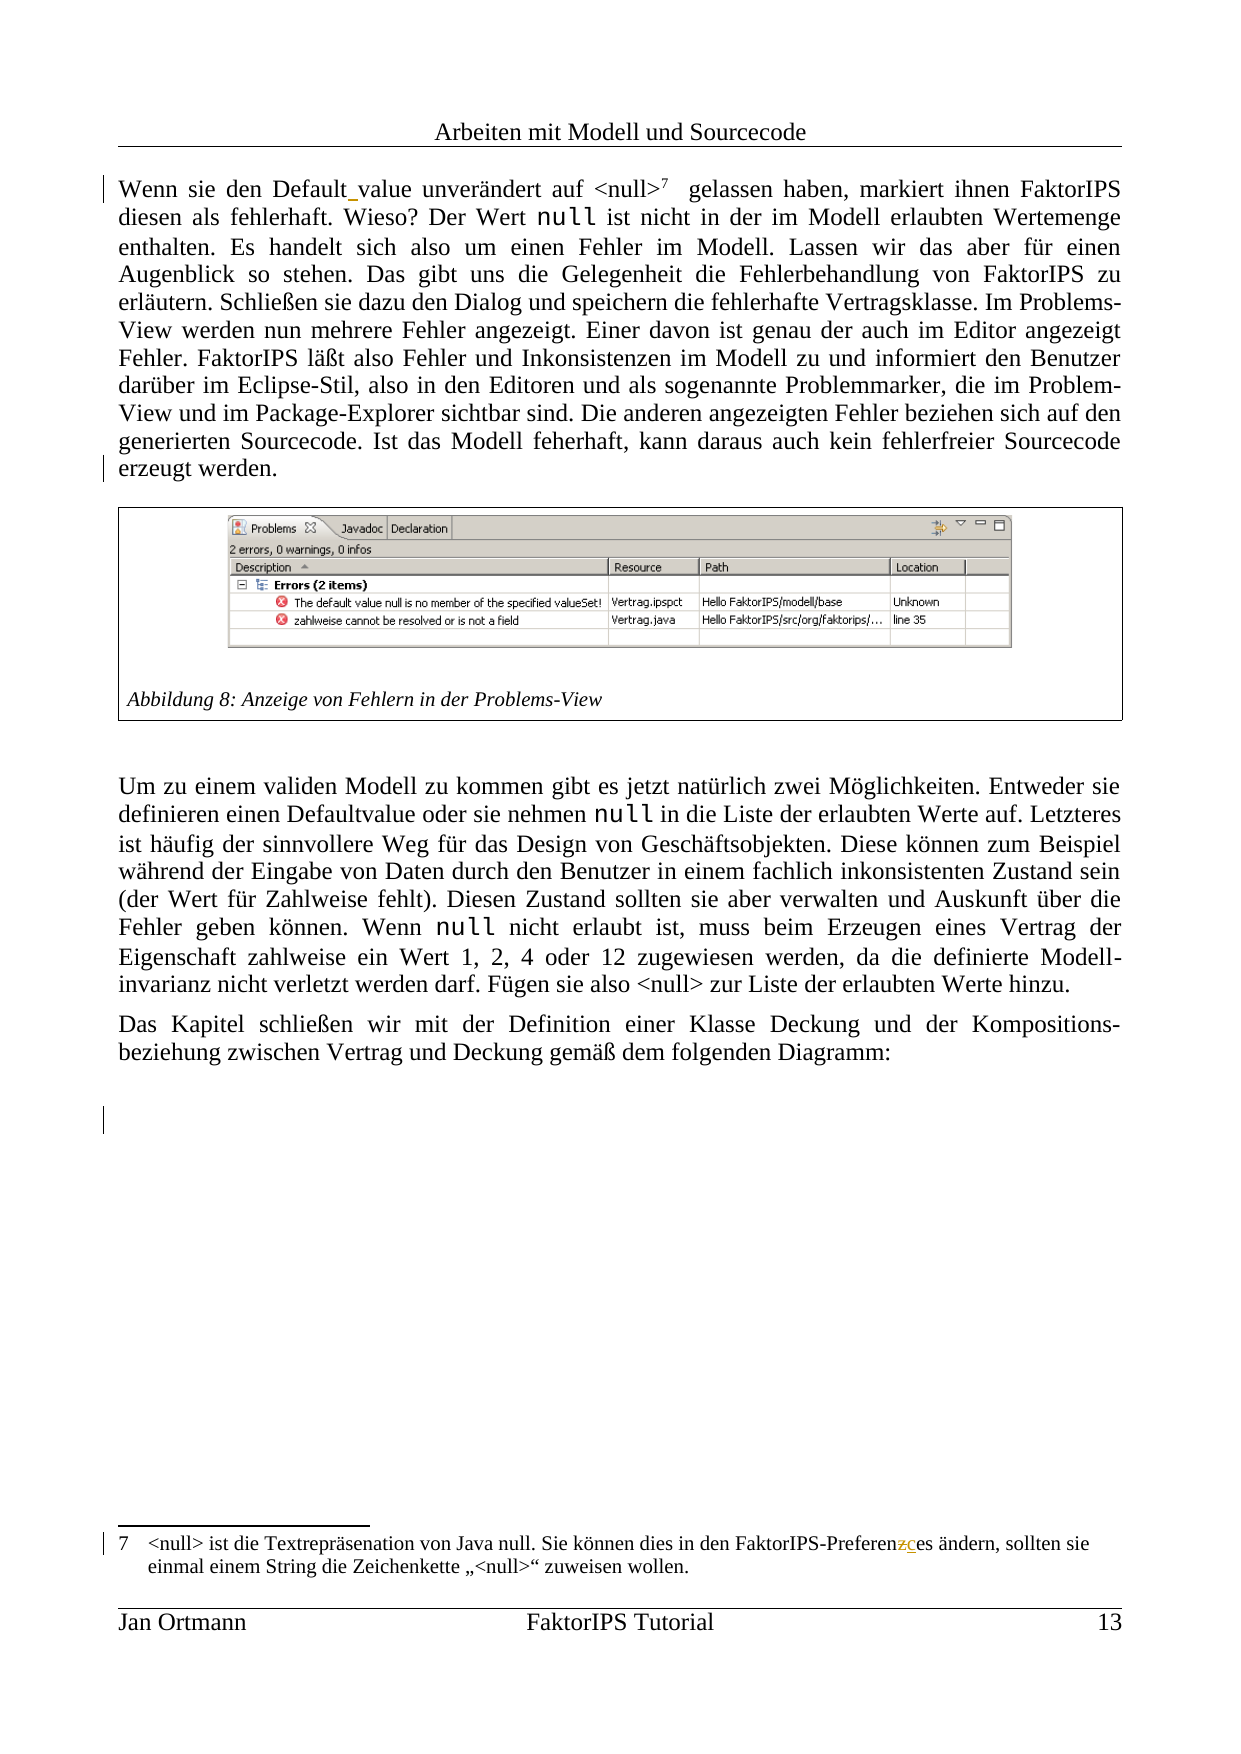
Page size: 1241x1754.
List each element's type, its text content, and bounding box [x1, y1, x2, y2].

text Das Kapitel schließen wir mit der Definition einer Klasse Deckung und der Kompositions-beziehung zwischen Vertrag und Deckung gemäß dem folgenden Diagramm: [118, 1011, 1122, 1066]
text <null> ist die Textrepräsenation von Java null. Sie können dies in den FaktorIPS-Preferences ändern, sollten sie einmal einem String die Zeichenkette „<null>“ zuweisen wollen. [118, 1532, 1122, 1578]
text [118, 1106, 1122, 1134]
text Abbildung 8: Anzeige von Fehlern in der Problems-View [127, 688, 1113, 711]
text Um zu einem validen Modell zu kommen gibt es jetzt natürlich zwei Möglichkeiten. Entweder sie definieren einen Defaultvalue oder sie nehmen null in die Liste der erlaubten Werte auf. Letzteres ist häufig der sinnvollere Weg für das Design von Geschäftsobjekten. Diese können zum Beispiel während der Eingabe von Daten durch den Benutzer in einem fachlich inkonsistenten Zustand sein (der Wert für Zahlweise fehlt). Diesen Zustand sollten sie aber verwalten und Auskunft über die Fehler geben können. Wenn null nicht erlaubt ist, muss beim Erzeugen eines Vertrag der Eigenschaft zahlweise ein Wert 1, 2, 4 oder 12 zugewiesen werden, da die definierte Modell­invarianz nicht verletzt werden darf. Fügen sie also <null> zur Liste der erlaubten Werte hinzu. [118, 772, 1122, 998]
picture [227, 515, 1013, 648]
text Wenn sie den Default value unverändert auf <null> gelassen haben, markiert ihnen FaktorIPS diesen als fehlerhaft. Wieso? Der Wert null ist nicht in der im Modell erlaubten Wertemenge enthalten. Es handelt sich also um einen Fehler im Modell. Lassen wir das aber für einen Augenblick so stehen. Das gibt uns die Gelegenheit die Fehlerbehandlung von FaktorIPS zu erläutern. Schließen sie dazu den Dialog und speichern die fehlerhafte Vertragsklasse. Im Problems-View werden nun mehrere Fehler angezeigt. Einer davon ist genau der auch im Editor angezeigt Fehler. FaktorIPS läßt also Fehler und Inkonsistenzen im Modell zu und informiert den Benutzer darüber im Eclipse-Stil, also in den Editoren und als sogenannte Problemmarker, die im Problem-View und im Package-Explorer sichtbar sind. Die anderen angezeigten Fehler beziehen sich auf den generierten Sourcecode. Ist das Modell feherhaft, kann daraus auch kein fehlerfreier Sourcecode erzeugt werden. [118, 175, 1122, 482]
